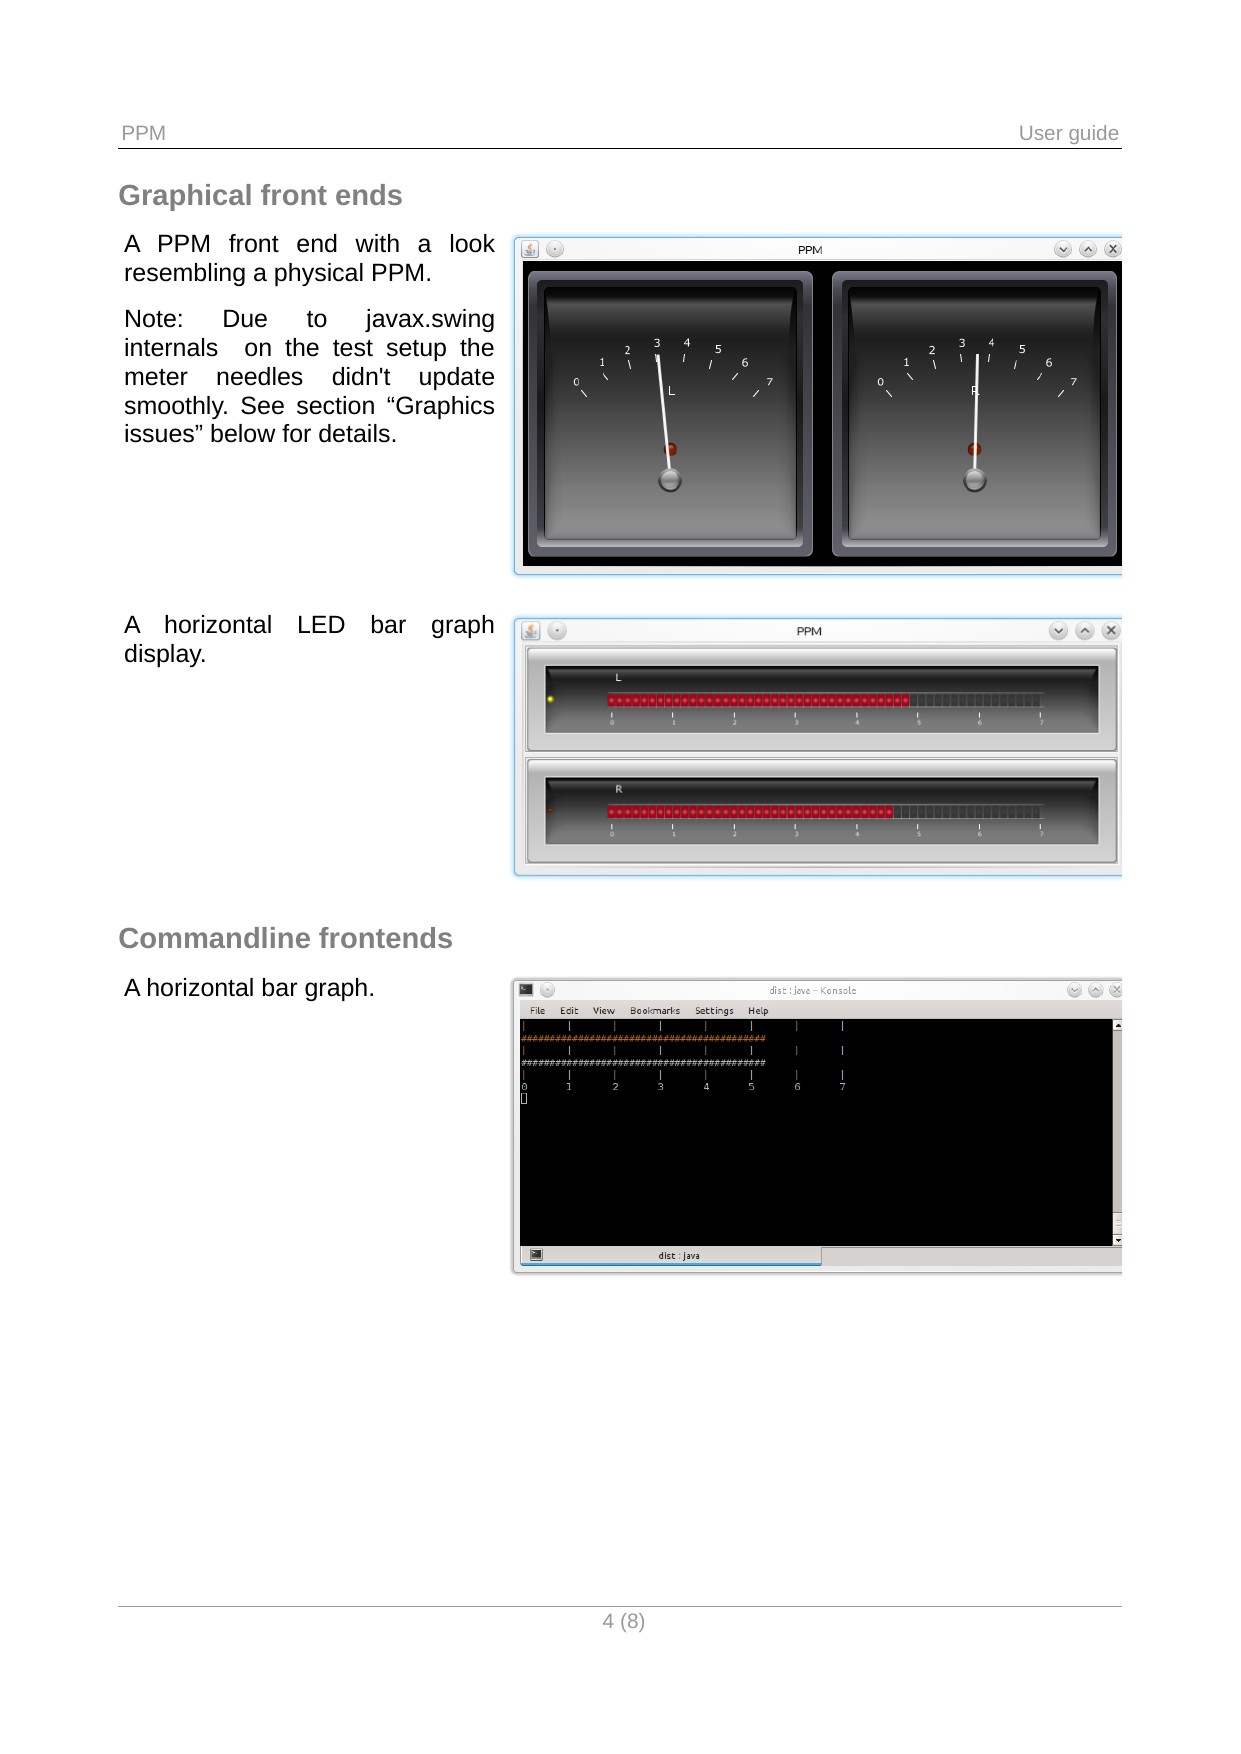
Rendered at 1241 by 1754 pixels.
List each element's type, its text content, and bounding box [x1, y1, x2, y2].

subtitle Commandline frontends [118, 921, 1122, 955]
subtitle Graphical front ends [118, 177, 1122, 211]
picture [506, 973, 1123, 1279]
table_header A horizontal bar graph. [118, 968, 501, 1302]
table_header A PPM front end with a look resembling a physical PPM. Note: Due to javax.swing internals on the test setup the meter needles didn't update smoothly. See section “Graphics issues” below for details. [118, 224, 501, 604]
picture [506, 610, 1123, 884]
table_header [501, 224, 1122, 604]
table_header [501, 968, 1122, 1302]
table_cell [501, 605, 1122, 907]
table_cell A horizontal LED bar graph display. [118, 605, 501, 907]
picture [506, 229, 1123, 582]
